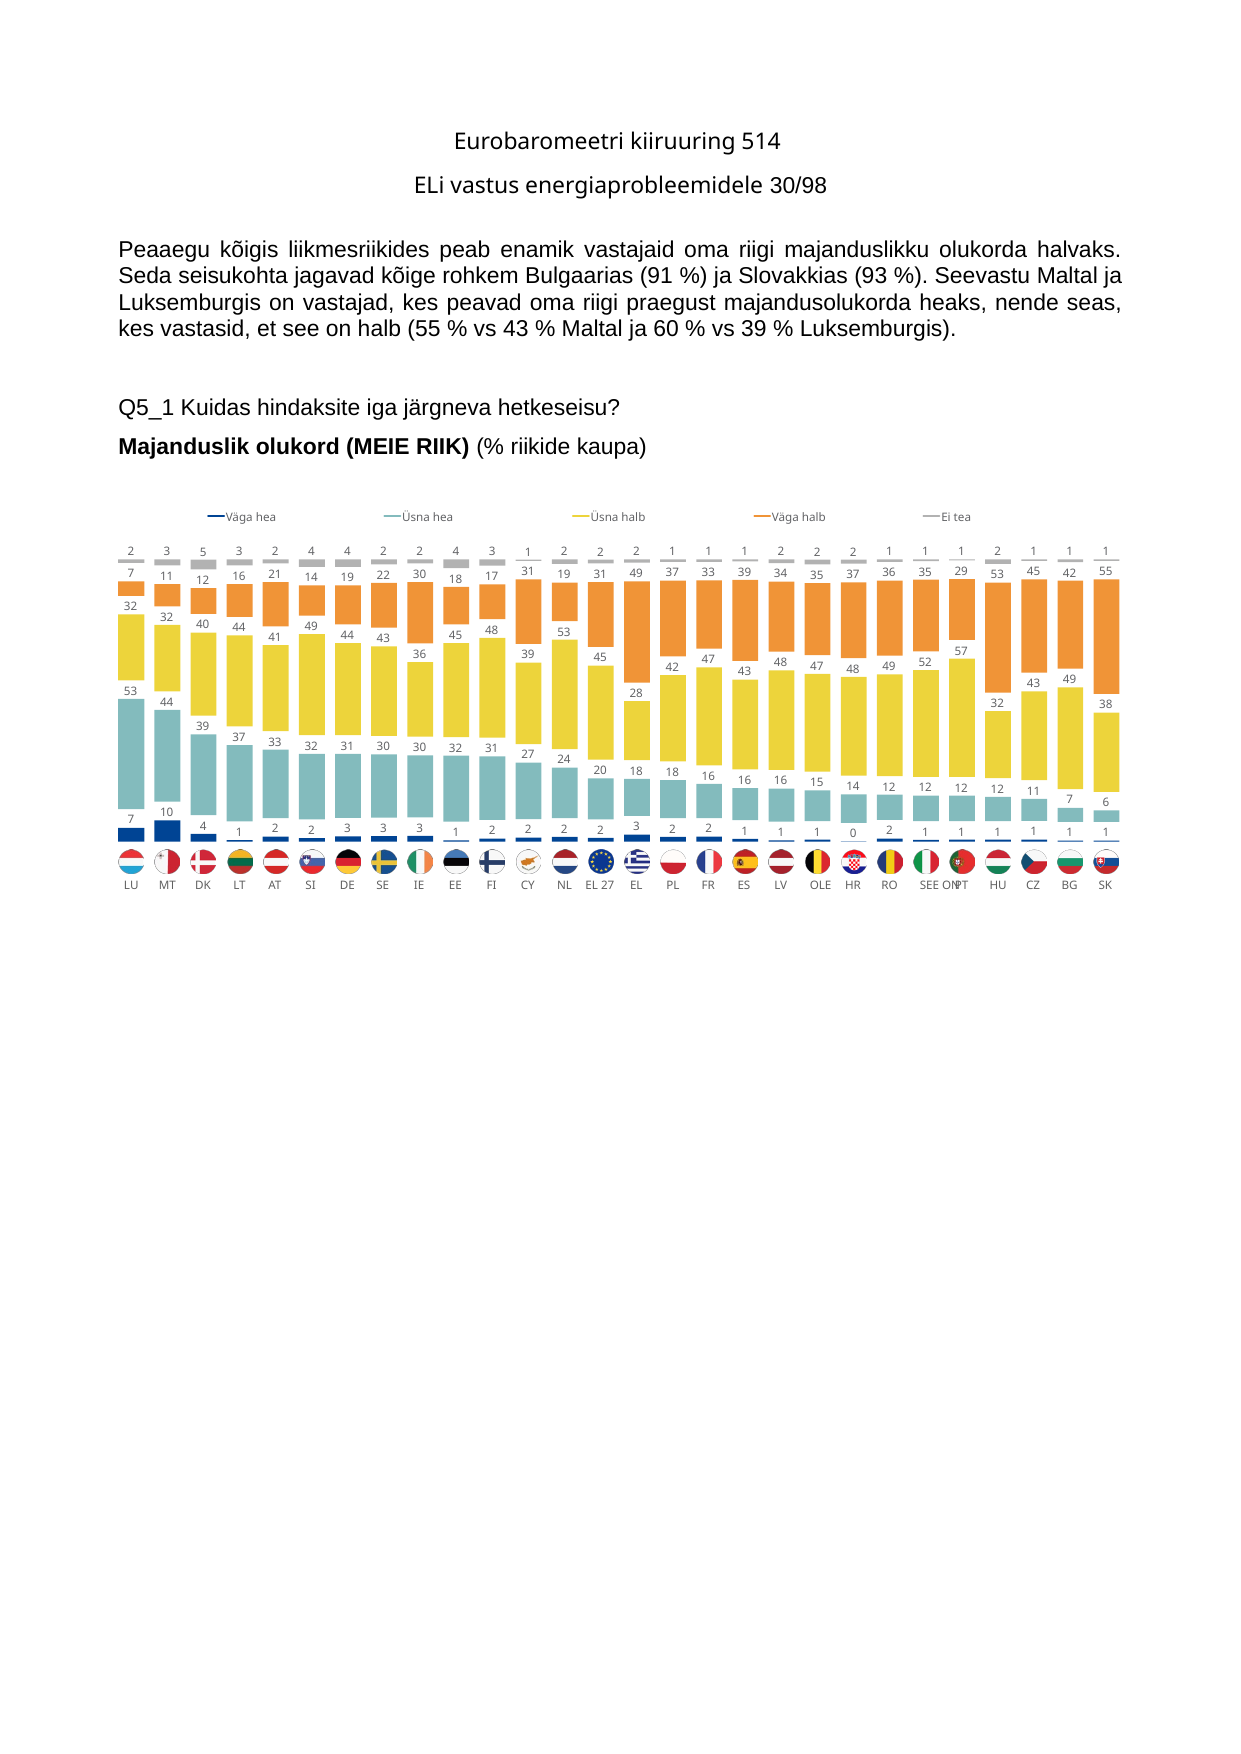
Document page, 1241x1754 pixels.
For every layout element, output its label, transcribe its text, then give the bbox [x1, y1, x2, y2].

picture [588, 849, 614, 874]
picture [371, 849, 397, 874]
picture [552, 849, 578, 874]
picture [660, 849, 686, 874]
picture [190, 849, 216, 874]
picture [299, 849, 325, 874]
picture [1057, 849, 1083, 874]
picture [154, 849, 180, 874]
picture [407, 849, 433, 874]
text Peaaegu kõigis liikmesriikides peab enamik vastajaid oma riigi majanduslikku olukorda halvaks. Seda seisukohta jagavad kõige rohkem Bulgaarias (91 %) ja Slovakkias (93 %). Seevastu Maltal ja Luksemburgis on vastajad, kes peavad oma riigi praegust majandusolukorda heaks, nende seas, kes vastasid, et see on halb (55 % vs 43 % Maltal ja 60 % vs 39 % Luksemburgis). [118, 236, 1122, 341]
picture [443, 849, 469, 874]
picture [624, 849, 650, 874]
picture [841, 849, 867, 874]
picture [263, 849, 289, 874]
picture [1093, 849, 1119, 874]
text Majanduslik olukord (MEIE RIIK) (% riikide kaupa) [118, 433, 1122, 459]
picture [516, 849, 541, 874]
picture [768, 849, 794, 874]
picture [118, 849, 144, 874]
picture [335, 849, 361, 874]
picture [805, 849, 830, 874]
picture [696, 849, 722, 874]
picture [877, 849, 903, 874]
text Q5_1 Kuidas hindaksite iga järgneva hetkeseisu? [118, 393, 1122, 420]
picture [732, 849, 758, 874]
picture [479, 849, 505, 874]
picture [227, 849, 253, 874]
picture [985, 849, 1011, 874]
picture [913, 849, 939, 874]
picture [949, 849, 975, 874]
picture [1021, 849, 1047, 874]
